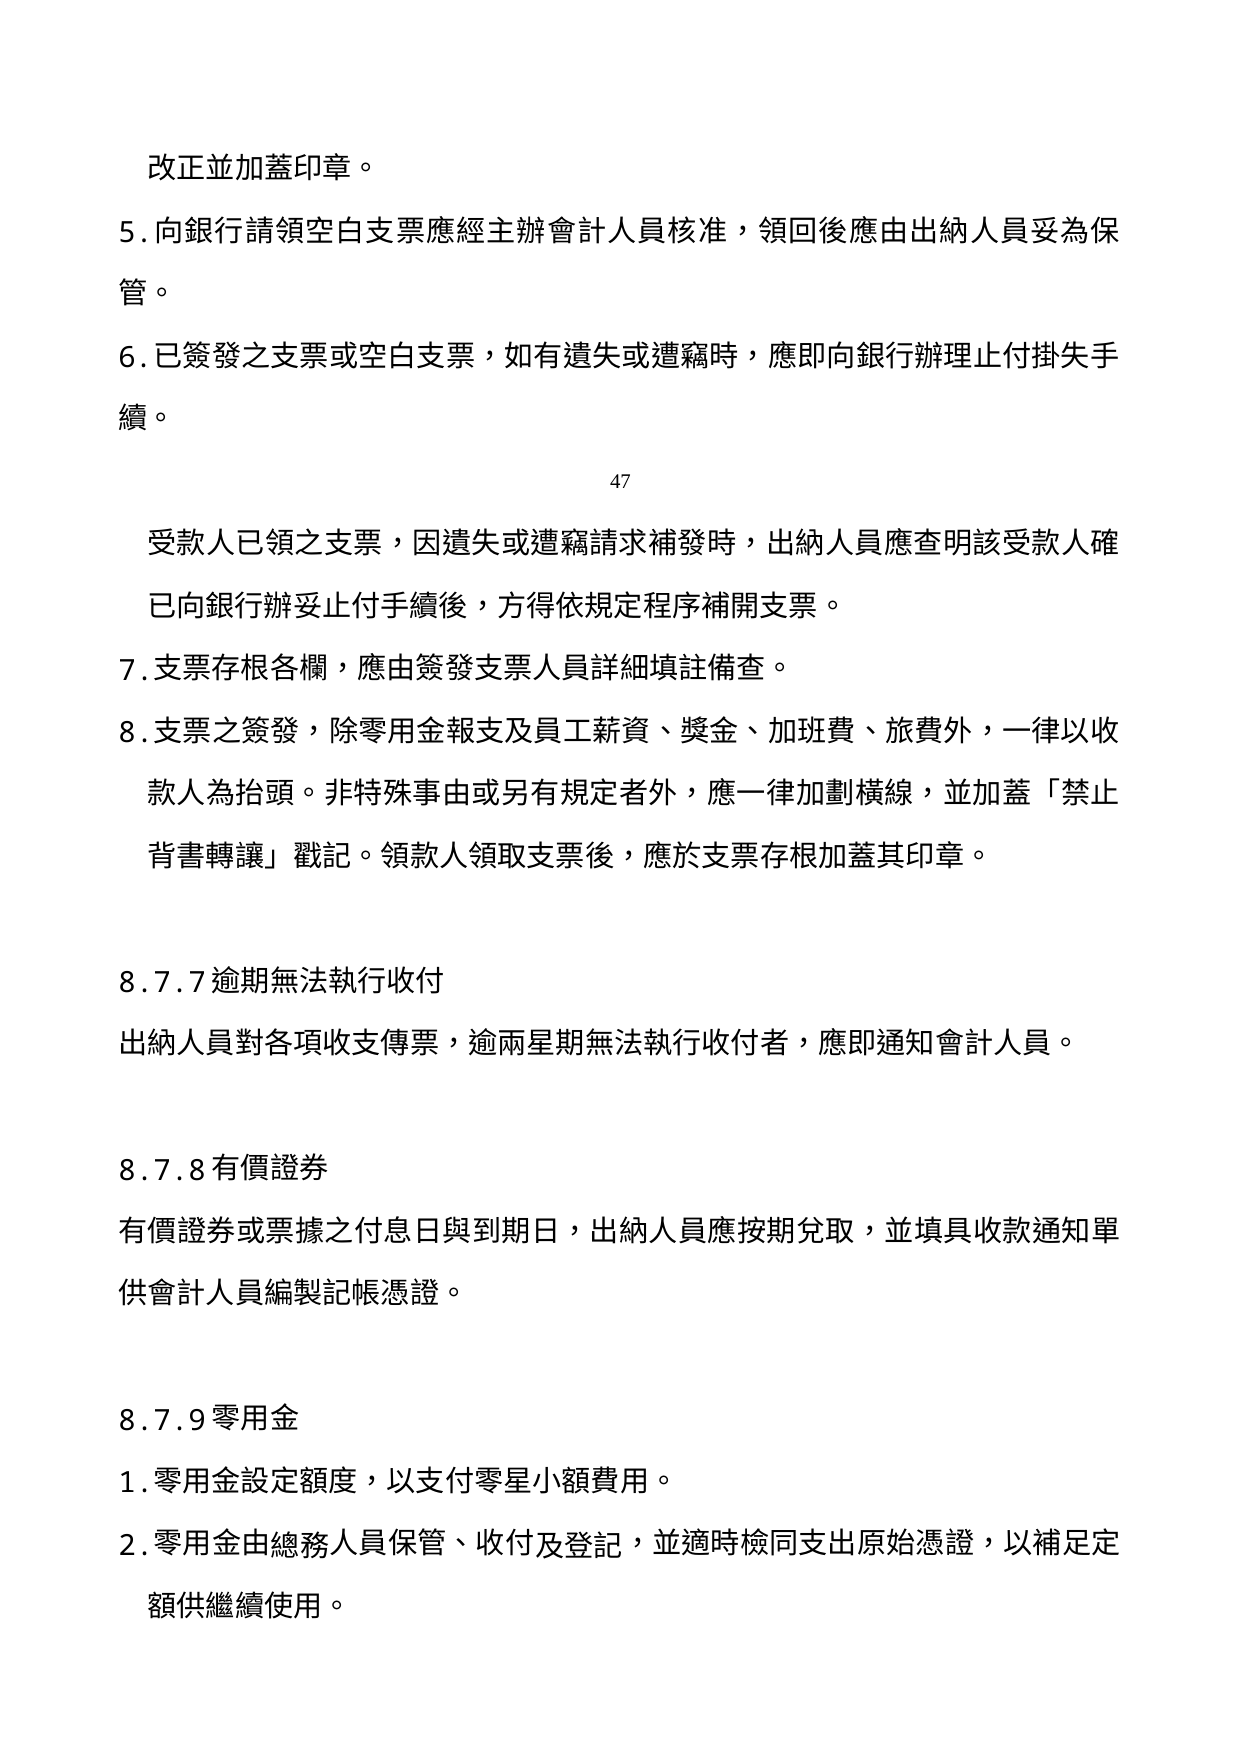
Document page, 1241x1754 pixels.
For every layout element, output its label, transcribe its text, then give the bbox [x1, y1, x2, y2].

text 改正並加蓋印章。 [118, 127, 1122, 189]
text 6.已簽發之支票或空白支票，如有遺失或遭竊時，應即向銀行辦理止付掛失手續。 [118, 314, 1122, 439]
text 2.零用金由總務人員保管、收付及登記，並適時檢同支出原始憑證，以補足定額供繼續使用。 [118, 1502, 1122, 1627]
text 8.7.8有價證券 [118, 1127, 1122, 1189]
text 出納人員對各項收支傳票，逾兩星期無法執行收付者，應即通知會計人員。 [118, 1002, 1122, 1064]
text 1.零用金設定額度，以支付零星小額費用。 [118, 1439, 1122, 1502]
text 47 [118, 439, 1122, 502]
text 有價證券或票據之付息日與到期日，出納人員應按期兌取，並填具收款通知單供會計人員編製記帳憑證。 [118, 1189, 1122, 1314]
text 8.支票之簽發，除零用金報支及員工薪資、獎金、加班費、旅費外，一律以收款人為抬頭。非特殊事由或另有規定者外，應一律加劃橫線，並加蓋「禁止背書轉讓」戳記。領款人領取支票後，應於支票存根加蓋其印章。 [118, 689, 1122, 877]
text 受款人已領之支票，因遺失或遭竊請求補發時，出納人員應查明該受款人確已向銀行辦妥止付手續後，方得依規定程序補開支票。 [147, 502, 1122, 627]
text 8.7.7逾期無法執行收付 [118, 939, 1122, 1002]
text 8.7.9零用金 [118, 1377, 1122, 1439]
text 5.向銀行請領空白支票應經主辦會計人員核准，領回後應由出納人員妥為保管。 [118, 189, 1122, 314]
text 7.支票存根各欄，應由簽發支票人員詳細填註備查。 [118, 627, 1122, 689]
